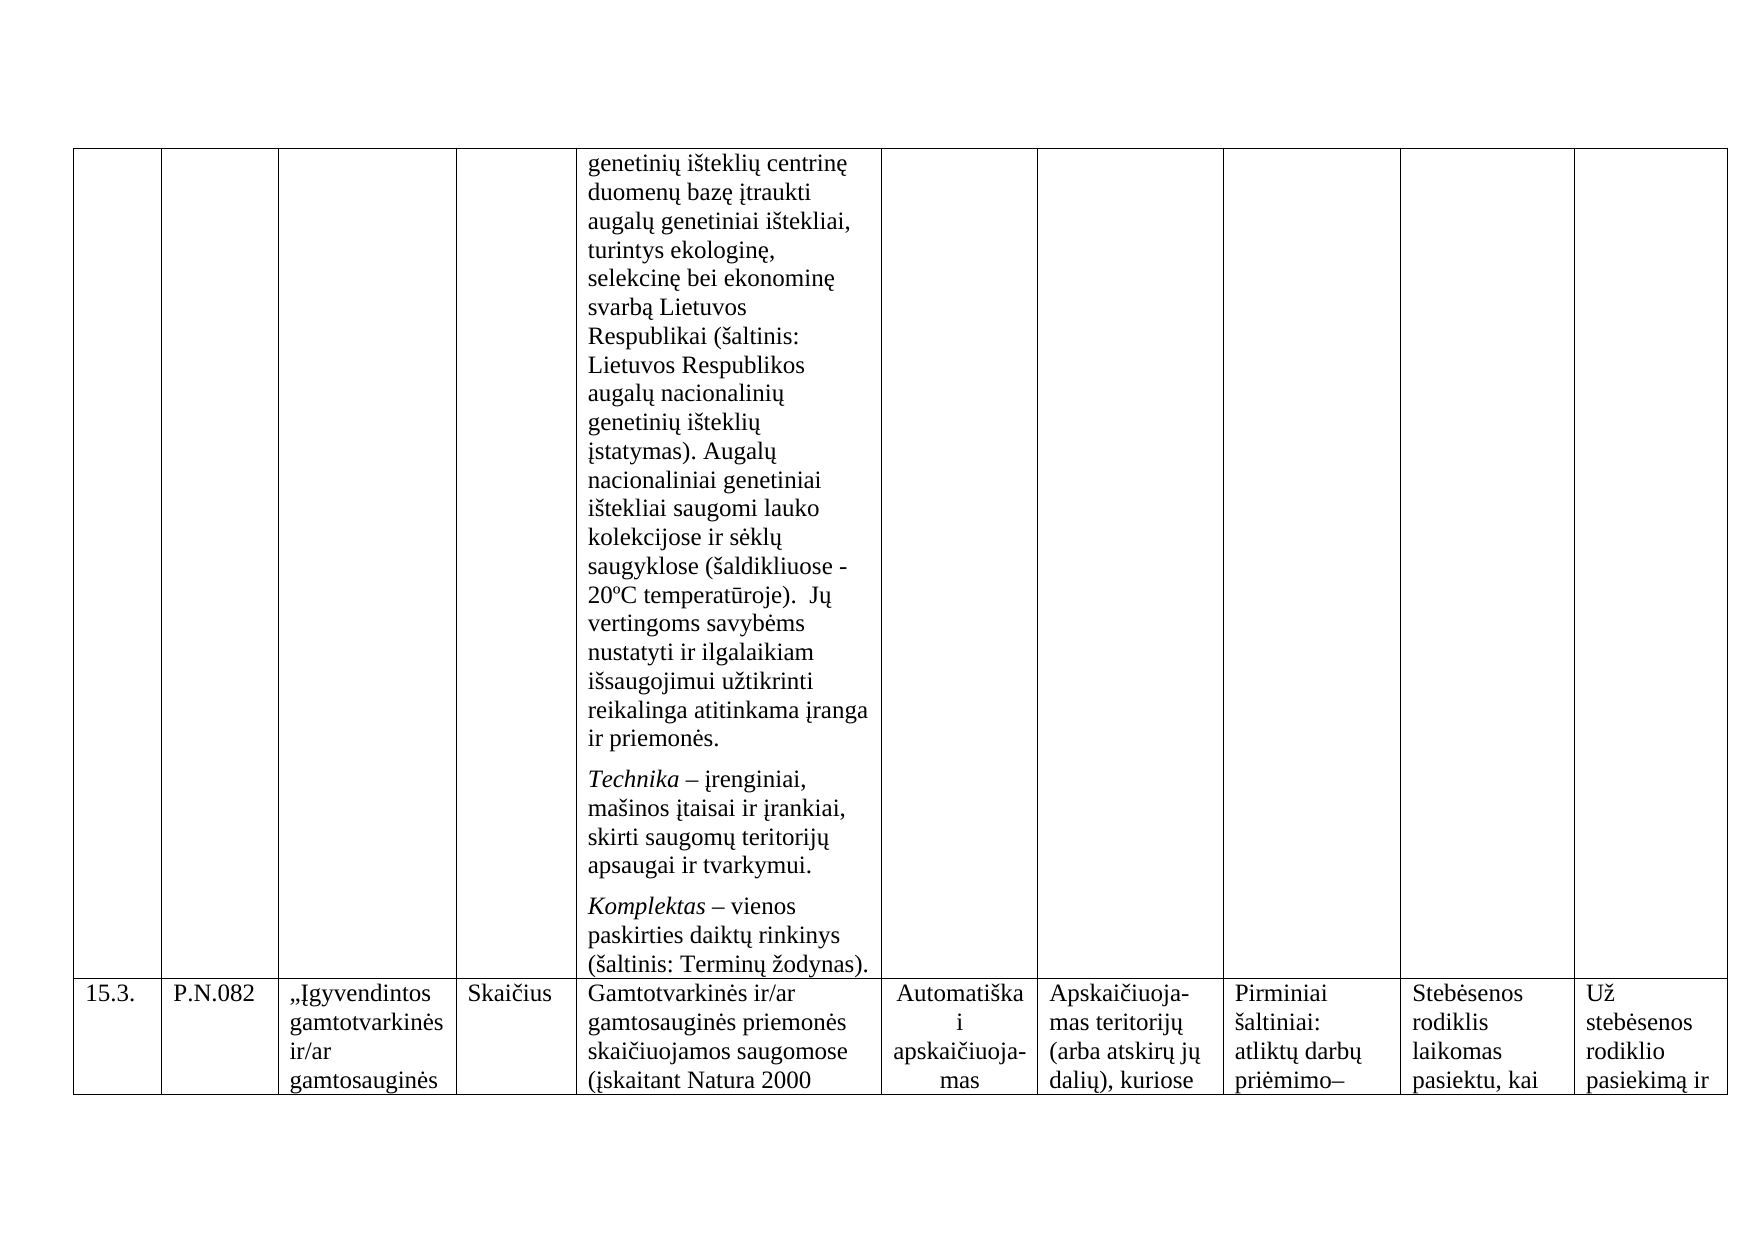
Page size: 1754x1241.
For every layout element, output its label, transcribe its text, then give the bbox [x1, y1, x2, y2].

table_cell Pirminiai šaltiniai: atliktų darbų priėmimo– [1224, 979, 1400, 1093]
table_cell [162, 149, 278, 977]
table_cell genetinių išteklių centrinę duomenų bazę įtraukti augalų genetiniai ištekliai, turintys ekologinę, selekcinę bei ekonominę svarbą Lietuvos Respublikai (šaltinis: Lietuvos Respublikos augalų nacionalinių genetinių išteklių įstatymas). Augalų nacionaliniai genetiniai ištekliai saugomi lauko kolekcijose ir sėklų saugyklose (šaldikliuose -20ºC temperatūroje). Jų vertingoms savybėms nustatyti ir ilgalaikiam išsaugojimui užtikrinti reikalinga atitinkama įranga ir priemonės. Technika – įrenginiai, mašinos įtaisai ir įrankiai, skirti saugomų teritorijų apsaugai ir tvarkymui. Komplektas – vienos paskirties daiktų rinkinys (šaltinis: Terminų žodynas). [577, 149, 881, 977]
table_cell P.N.082 [162, 979, 278, 1093]
table_cell Apskaičiuoja-mas teritorijų (arba atskirų jų dalių), kuriose [1038, 979, 1223, 1093]
table_cell [1224, 149, 1400, 977]
table_cell [882, 149, 1037, 977]
table_cell Už stebėsenos rodiklio pasiekimą ir [1575, 979, 1727, 1093]
table_cell [279, 149, 456, 977]
table_cell [1038, 149, 1223, 977]
table_cell „Įgyvendintos gamtotvarkinės ir/ar gamtosauginės [279, 979, 456, 1093]
table_cell Gamtotvarkinės ir/ar gamtosauginės priemonės skaičiuojamos saugomose (įskaitant Natura 2000 [577, 979, 881, 1093]
table_cell Stebėsenos rodiklis laikomas pasiektu, kai [1401, 979, 1574, 1093]
table_cell Automatiškai apskaičiuoja-mas [882, 979, 1037, 1093]
table_cell [1401, 149, 1574, 977]
table_cell [74, 149, 161, 977]
table_cell 15.3. [74, 979, 161, 1093]
table_cell [457, 149, 576, 977]
table_cell [1575, 149, 1727, 977]
table_cell Skaičius [457, 979, 576, 1093]
